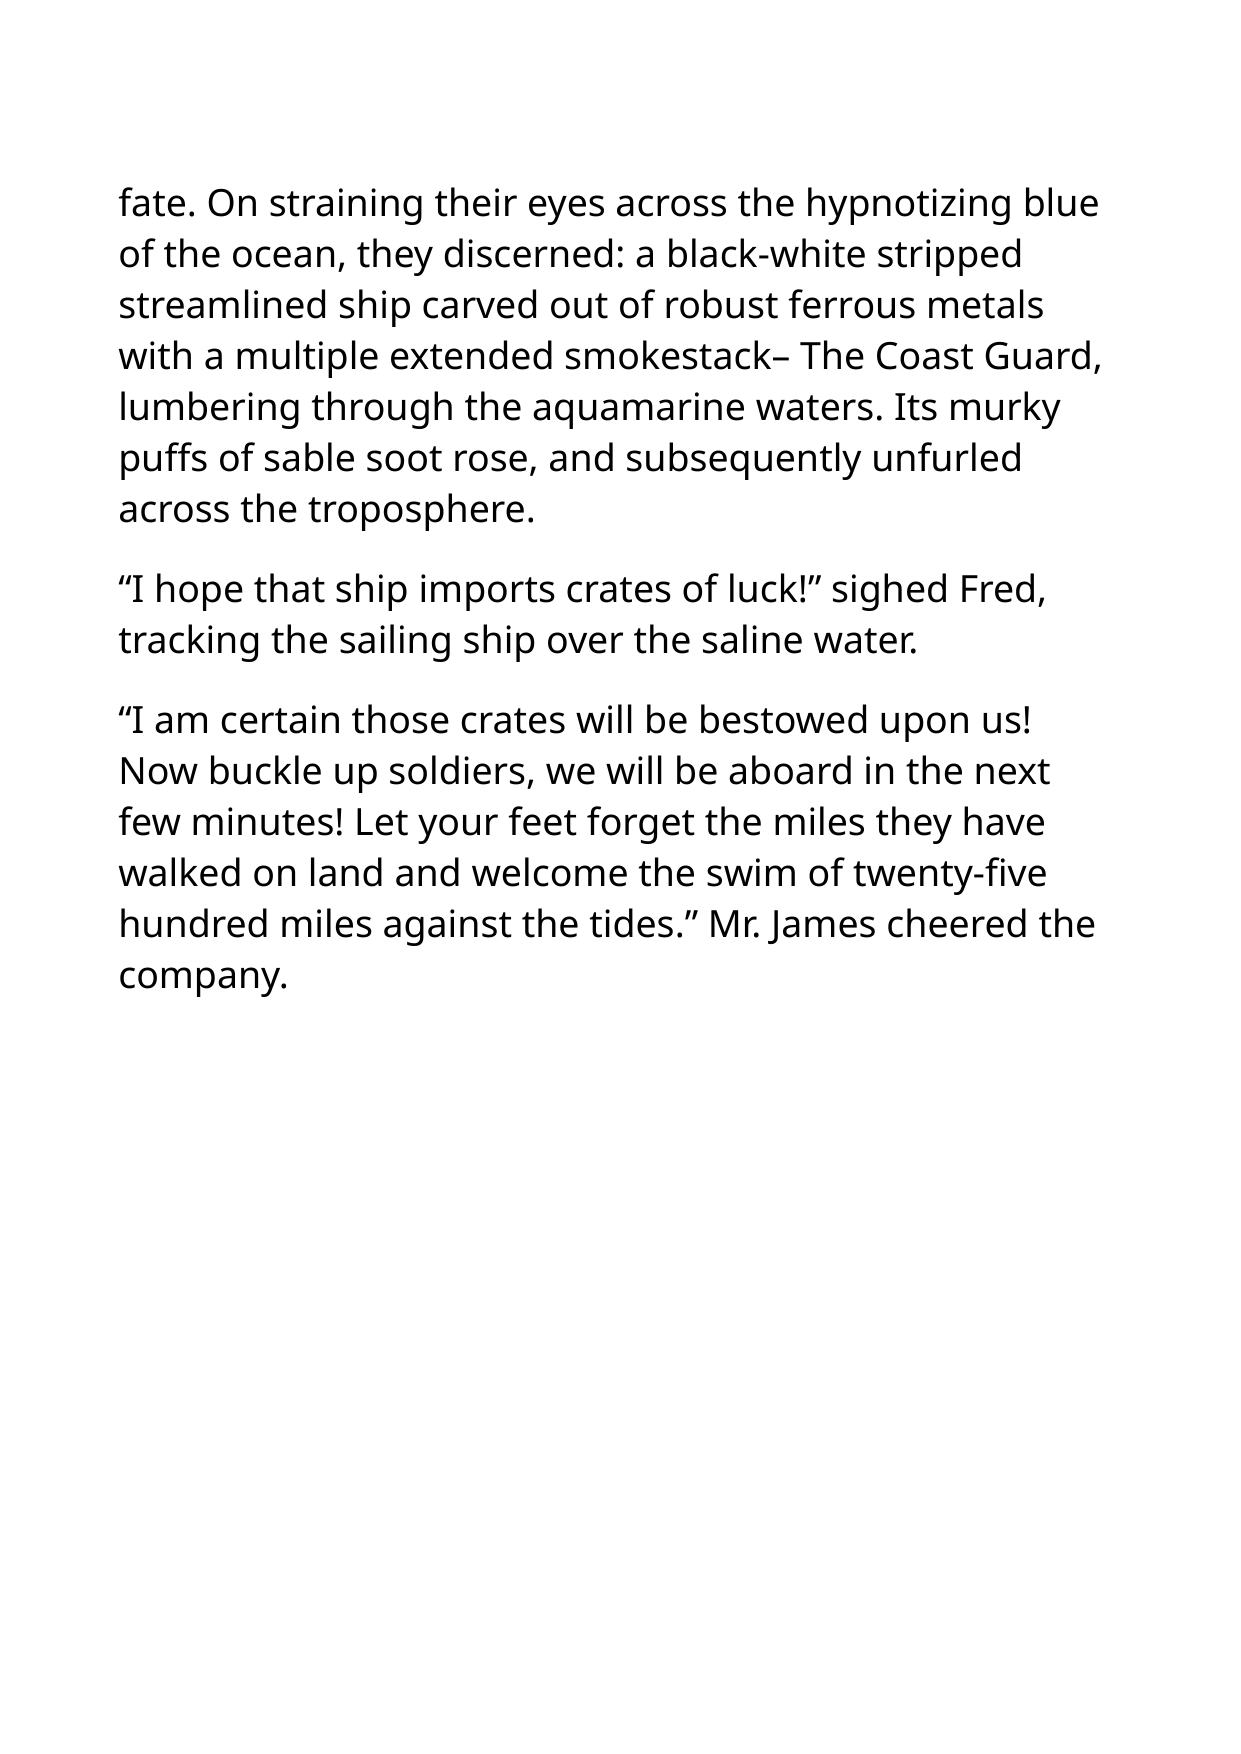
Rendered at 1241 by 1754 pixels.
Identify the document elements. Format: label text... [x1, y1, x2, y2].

text fate. On straining their eyes across the hypnotizing blue of the ocean, they discerned: a black-white stripped streamlined ship carved out of robust ferrous metals with a multiple extended smokestack– The Coast Guard, lumbering through the aquamarine waters. Its murky puffs of sable soot rose, and subsequently unfurled across the troposphere. [118, 176, 1122, 534]
text “I am certain those crates will be bestowed upon us! Now buckle up soldiers, we will be aboard in the next few minutes! Let your feet forget the miles they have walked on land and welcome the swim of twenty-five hundred miles against the tides.” Mr. James cheered the company. [118, 693, 1122, 999]
text “I hope that ship imports crates of luck!” sighed Fred, tracking the sailing ship over the saline water. [118, 562, 1122, 664]
